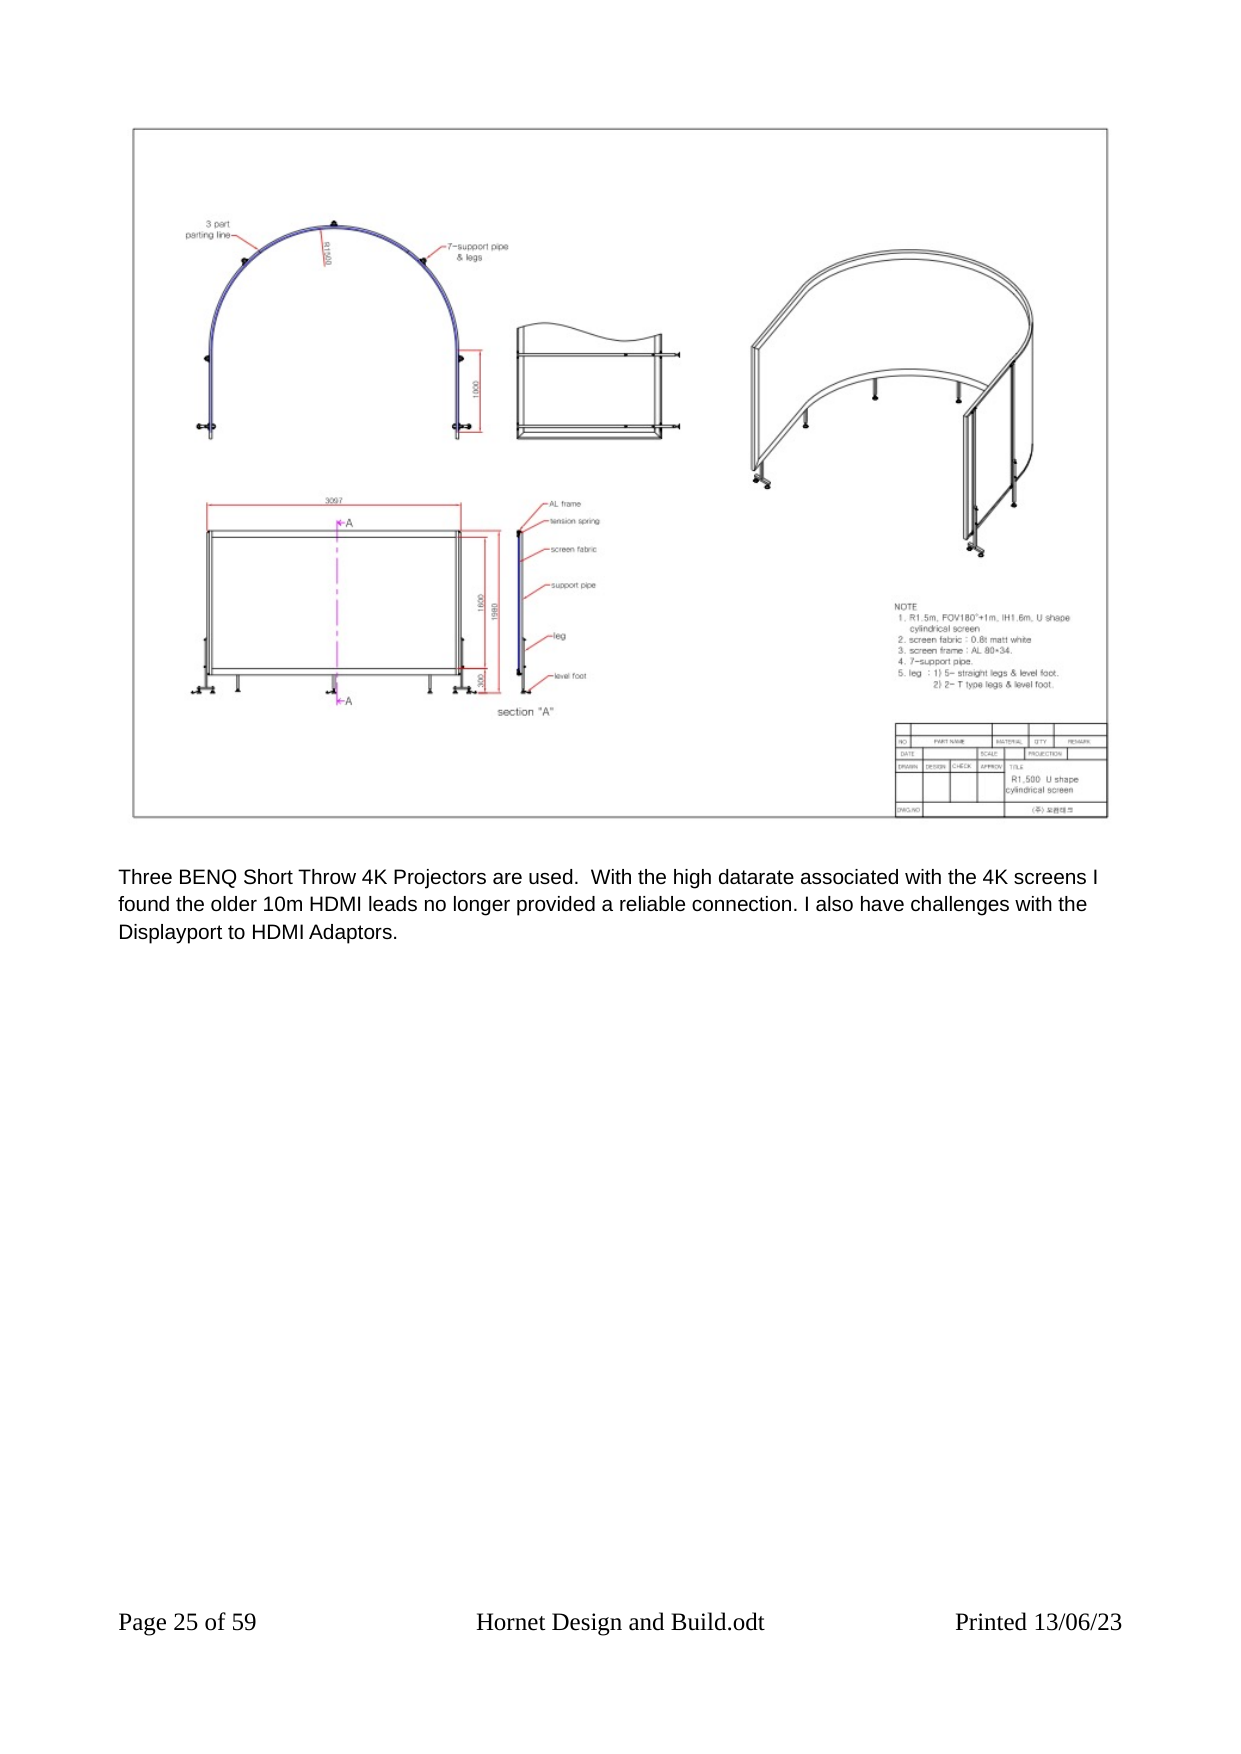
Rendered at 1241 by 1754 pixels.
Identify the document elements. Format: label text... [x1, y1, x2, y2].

text Three BENQ Short Throw 4K Projectors are used. With the high datarate associated with the 4K screens I found the older 10m HDMI leads no longer provided a reliable connection. I also have challenges with the Displayport to HDMI Adaptors. [118, 865, 1122, 944]
picture [118, 118, 1123, 828]
